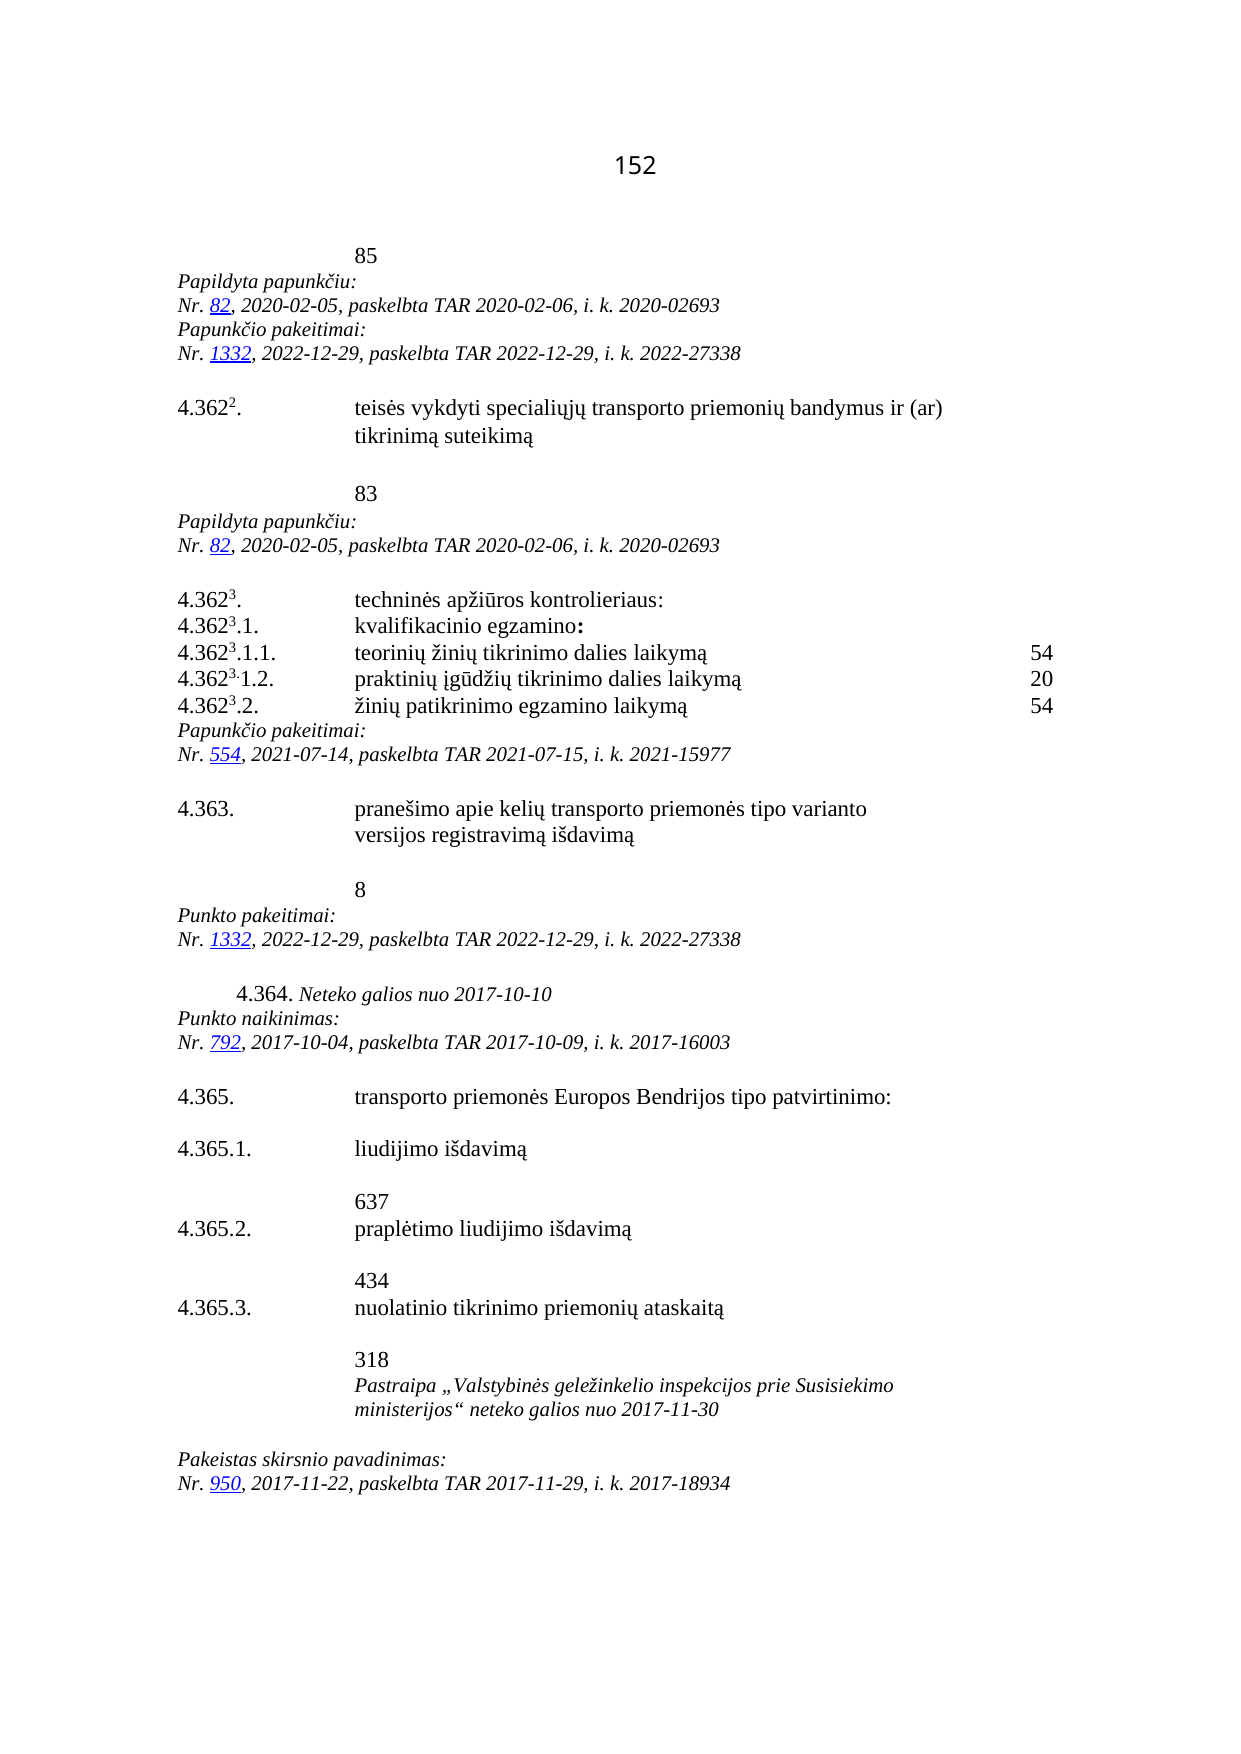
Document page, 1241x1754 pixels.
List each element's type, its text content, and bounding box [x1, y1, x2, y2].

text Papildyta papunkčiu: [177, 268, 1092, 293]
text 4.365.1. liudijimo išdavimą 637 [177, 1136, 945, 1214]
text 85 [177, 216, 915, 268]
text Nr. 82, 2020-02-05, paskelbta TAR 2020-02-06, i. k. 2020-02693 [177, 533, 1092, 557]
text 4.3623.1.2. praktinių įgūdžių tikrinimo dalies laikymą 20 [177, 665, 1092, 692]
text 4.364. Neteko galios nuo 2017-10-10 [177, 979, 1092, 1006]
text Pastraipa „Valstybinės geležinkelio inspekcijos prie Susisiekimo ministerijos“ neteko galios nuo 2017-11-30 [354, 1373, 945, 1447]
text Punkto naikinimas: [177, 1006, 1092, 1030]
text Nr. 950, 2017-11-22, paskelbta TAR 2017-11-29, i. k. 2017-18934 [177, 1471, 1092, 1495]
text Pakeistas skirsnio pavadinimas: [177, 1447, 1092, 1471]
text Nr. 1332, 2022-12-29, paskelbta TAR 2022-12-29, i. k. 2022-27338 [177, 927, 1092, 951]
text 4.3623.2. žinių patikrinimo egzamino laikymą 54 [177, 692, 1092, 718]
text Papunkčio pakeitimai: [177, 718, 1092, 742]
text Nr. 554, 2021-07-14, paskelbta TAR 2021-07-15, i. k. 2021-15977 [177, 742, 1092, 766]
text Punkto pakeitimai: [177, 903, 1092, 927]
text Nr. 792, 2017-10-04, paskelbta TAR 2017-10-09, i. k. 2017-16003 [177, 1030, 1092, 1054]
text 4.365. transporto priemonės Europos Bendrijos tipo patvirtinimo: [177, 1083, 945, 1136]
text 4.3622. teisės vykdyti specialiųjų transporto priemonių bandymus ir (ar) tikrinimą suteikimą 83 [177, 393, 989, 507]
text Papunkčio pakeitimai: [177, 317, 1092, 341]
text Nr. 1332, 2022-12-29, paskelbta TAR 2022-12-29, i. k. 2022-27338 [177, 341, 1092, 365]
text 4.365.3. nuolatinio tikrinimo priemonių ataskaitą 318 [177, 1294, 945, 1373]
text 4.3623. techninės apžiūros kontrolieriaus: [177, 586, 1092, 613]
text 4.363. pranešimo apie kelių transporto priemonės tipo varianto versijos registravimą išdavimą 8 [177, 795, 915, 903]
text Nr. 82, 2020-02-05, paskelbta TAR 2020-02-06, i. k. 2020-02693 [177, 293, 1092, 317]
text 4.3623.1. kvalifikacinio egzamino: [177, 613, 1092, 639]
text 4.3623.1.1. teorinių žinių tikrinimo dalies laikymą 54 [177, 639, 1092, 665]
text 4.365.2. praplėtimo liudijimo išdavimą 434 [177, 1214, 945, 1294]
text Papildyta papunkčiu: [177, 509, 1092, 533]
